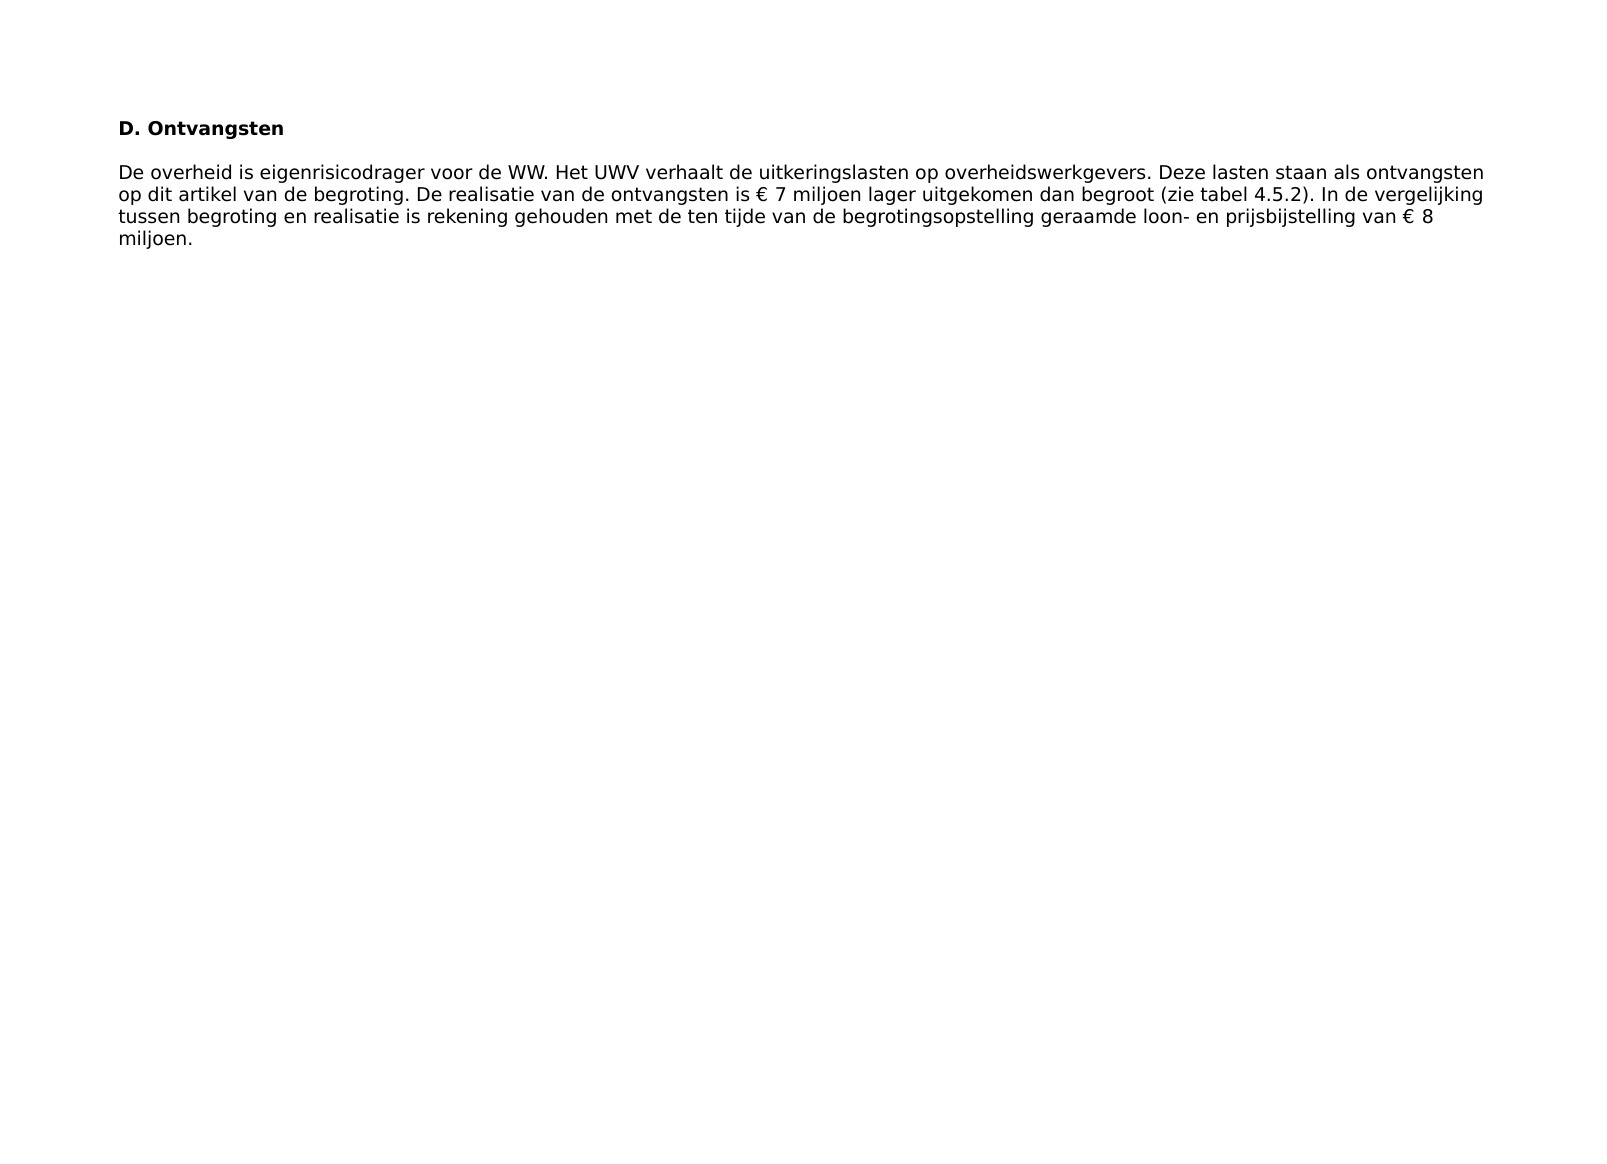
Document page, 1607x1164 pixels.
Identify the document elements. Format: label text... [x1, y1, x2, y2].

text De overheid is eigenrisicodrager voor de WW. Het UWV verhaalt de uitkeringslasten op overheidswerkgevers. Deze lasten staan als ontvangsten op dit artikel van de begroting. De realisatie van de ontvangsten is € 7 miljoen lager uitgekomen dan begroot (zie tabel 4.5.2). In de vergelijking tussen begroting en realisatie is rekening gehouden met de ten tijde van de begrotingsopstelling geraamde loon- en prijsbijstelling van € 8 miljoen. [118, 162, 1488, 250]
subtitle D. Ontvangsten [118, 118, 1488, 140]
